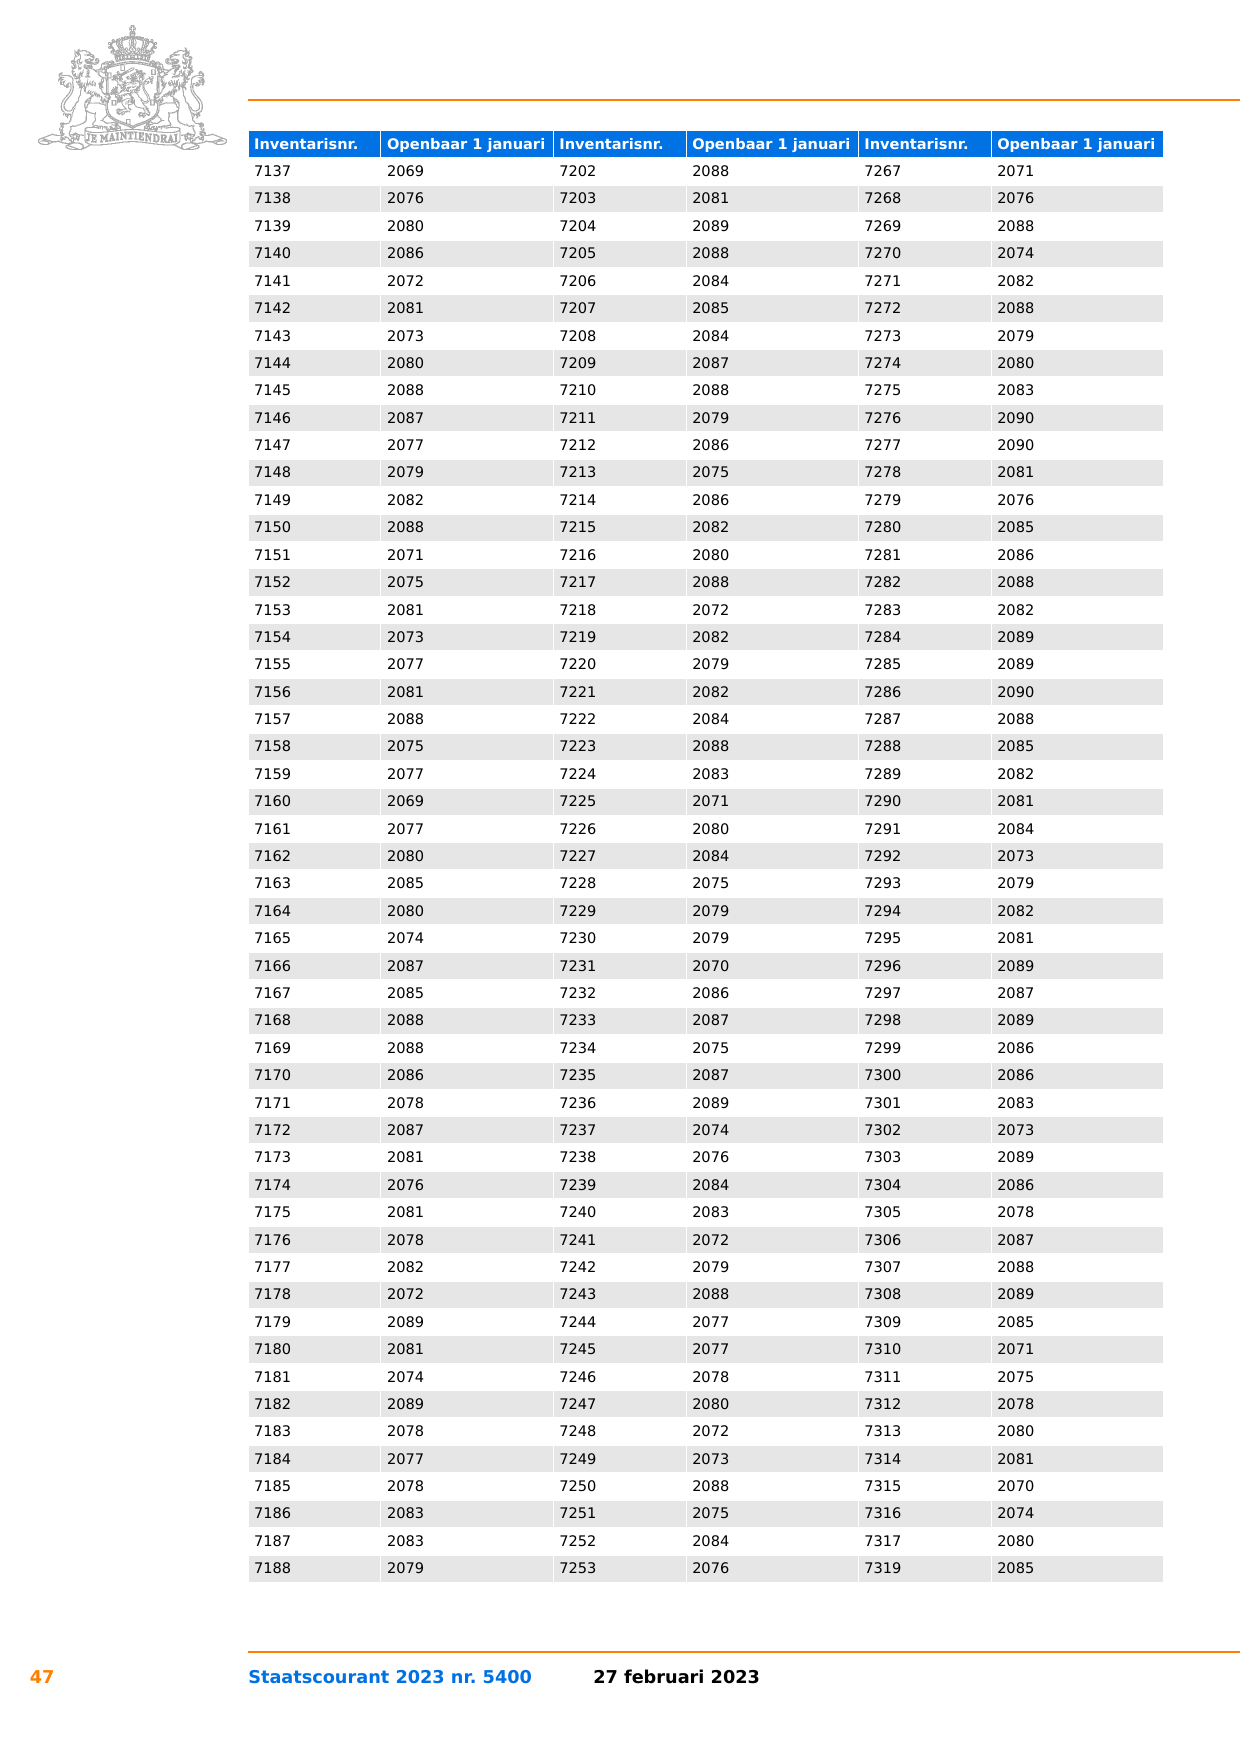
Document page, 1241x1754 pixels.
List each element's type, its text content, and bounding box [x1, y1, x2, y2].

table_cell 2081 [381, 1199, 553, 1226]
table_cell 7150 [249, 515, 380, 541]
table_cell 2074 [687, 1117, 858, 1143]
table_cell 2077 [381, 816, 553, 842]
table_cell 7152 [249, 569, 380, 596]
table_cell 2080 [687, 816, 858, 842]
table_cell 2086 [687, 432, 858, 459]
table_cell 2075 [687, 1501, 858, 1527]
table_cell 7140 [249, 241, 380, 267]
table_cell 7219 [554, 624, 686, 650]
table_cell 2087 [381, 405, 553, 431]
table_cell 7290 [859, 789, 991, 815]
table_cell 2073 [992, 843, 1163, 869]
table_cell 7146 [249, 405, 380, 431]
table_cell 2089 [381, 1391, 553, 1417]
table_cell 7222 [554, 706, 686, 733]
table_cell 7298 [859, 1008, 991, 1034]
table_cell 2082 [381, 487, 553, 513]
table_cell 2071 [992, 1336, 1163, 1363]
table_cell 7234 [554, 1035, 686, 1061]
table_cell 7179 [249, 1309, 380, 1335]
table_cell 7299 [859, 1035, 991, 1061]
table_cell 7184 [249, 1446, 380, 1472]
table_cell 7141 [249, 268, 380, 294]
table_cell 7163 [249, 871, 380, 897]
table_cell 2080 [381, 350, 553, 376]
table_cell 7203 [554, 186, 686, 212]
table_header Openbaar 1 januari [992, 131, 1163, 157]
table_cell 7183 [249, 1419, 380, 1445]
table_cell 7160 [249, 789, 380, 815]
table_cell 7216 [554, 542, 686, 568]
table_cell 7221 [554, 679, 686, 705]
table_cell 7311 [859, 1364, 991, 1390]
table_cell 7144 [249, 350, 380, 376]
table_cell 2072 [687, 1227, 858, 1253]
table_cell 2080 [687, 542, 858, 568]
table_header Inventarisnr. [249, 131, 380, 157]
picture [38, 25, 227, 150]
table_cell 2073 [687, 1446, 858, 1472]
table_cell 7207 [554, 295, 686, 322]
table_cell 2086 [992, 542, 1163, 568]
table_cell 2088 [687, 569, 858, 596]
table_cell 2084 [992, 816, 1163, 842]
table_cell 7281 [859, 542, 991, 568]
table_cell 2080 [992, 350, 1163, 376]
table_cell 2076 [381, 186, 553, 212]
table_cell 2088 [687, 158, 858, 185]
table_cell 2075 [687, 1035, 858, 1061]
table_cell 7313 [859, 1419, 991, 1445]
table_cell 7244 [554, 1309, 686, 1335]
table_cell 7294 [859, 898, 991, 924]
table_cell 2071 [381, 542, 553, 568]
table_cell 7249 [554, 1446, 686, 1472]
table_cell 7212 [554, 432, 686, 459]
table_cell 7205 [554, 241, 686, 267]
table_cell 2088 [992, 1254, 1163, 1281]
table_cell 2081 [992, 925, 1163, 952]
table_cell 2079 [687, 925, 858, 952]
table_cell 7147 [249, 432, 380, 459]
table_cell 2088 [992, 706, 1163, 733]
table_cell 2072 [687, 597, 858, 623]
table_cell 2078 [687, 1364, 858, 1390]
table_cell 7139 [249, 213, 380, 239]
table_cell 2088 [687, 378, 858, 404]
table_cell 2089 [992, 651, 1163, 678]
table_header Openbaar 1 januari [687, 131, 858, 157]
table_cell 7175 [249, 1199, 380, 1226]
table_cell 2084 [687, 323, 858, 349]
table_cell 2090 [992, 405, 1163, 431]
table_cell 7279 [859, 487, 991, 513]
table_cell 2089 [992, 624, 1163, 650]
table_cell 2089 [381, 1309, 553, 1335]
table_cell 7247 [554, 1391, 686, 1417]
table_cell 2082 [687, 515, 858, 541]
table_cell 2075 [992, 1364, 1163, 1390]
table_cell 2088 [687, 241, 858, 267]
table_cell 2081 [992, 789, 1163, 815]
table_cell 2082 [992, 761, 1163, 787]
table_cell 7210 [554, 378, 686, 404]
table_cell 7229 [554, 898, 686, 924]
table_cell 7153 [249, 597, 380, 623]
table_cell 7227 [554, 843, 686, 869]
table_cell 2084 [687, 843, 858, 869]
table_cell 7292 [859, 843, 991, 869]
table_cell 7312 [859, 1391, 991, 1417]
table_cell 7215 [554, 515, 686, 541]
table_cell 2089 [687, 213, 858, 239]
table_cell 7286 [859, 679, 991, 705]
table_cell 7228 [554, 871, 686, 897]
table_cell 2085 [381, 980, 553, 1007]
table_cell 7169 [249, 1035, 380, 1061]
table_header Openbaar 1 januari [381, 131, 553, 157]
table_cell 2079 [992, 323, 1163, 349]
table_cell 7275 [859, 378, 991, 404]
table_cell 7233 [554, 1008, 686, 1034]
table_header Inventarisnr. [859, 131, 991, 157]
table_cell 7218 [554, 597, 686, 623]
table_cell 7223 [554, 734, 686, 760]
table_cell 7310 [859, 1336, 991, 1363]
table_cell 2078 [381, 1090, 553, 1116]
table_cell 7165 [249, 925, 380, 952]
table_cell 2073 [381, 624, 553, 650]
table_header Inventarisnr. [554, 131, 686, 157]
table_cell 7273 [859, 323, 991, 349]
table_cell 7145 [249, 378, 380, 404]
table_cell 2085 [687, 295, 858, 322]
table_cell 7245 [554, 1336, 686, 1363]
table_cell 2069 [381, 158, 553, 185]
table_cell 2086 [381, 1063, 553, 1089]
table_cell 2075 [381, 569, 553, 596]
table_cell 7217 [554, 569, 686, 596]
table_cell 2083 [381, 1501, 553, 1527]
table_cell 2082 [687, 624, 858, 650]
table_cell 2086 [992, 1035, 1163, 1061]
table_cell 2082 [687, 679, 858, 705]
table_cell 2084 [687, 1528, 858, 1554]
table_cell 2076 [992, 186, 1163, 212]
table_cell 2077 [687, 1309, 858, 1335]
table_cell 2075 [687, 871, 858, 897]
table_cell 7319 [859, 1556, 991, 1582]
table_cell 2077 [381, 1446, 553, 1472]
table_cell 7241 [554, 1227, 686, 1253]
table_cell 7176 [249, 1227, 380, 1253]
table_cell 7185 [249, 1473, 380, 1500]
table_cell 2083 [381, 1528, 553, 1554]
table_cell 7180 [249, 1336, 380, 1363]
table_cell 7270 [859, 241, 991, 267]
table_cell 7220 [554, 651, 686, 678]
table_cell 2088 [687, 1473, 858, 1500]
table_cell 7287 [859, 706, 991, 733]
table_cell 2084 [687, 268, 858, 294]
table_cell 2078 [992, 1199, 1163, 1226]
table_cell 2084 [687, 706, 858, 733]
table_cell 2090 [992, 679, 1163, 705]
table_cell 2077 [381, 432, 553, 459]
table_cell 2086 [992, 1172, 1163, 1198]
table_cell 7316 [859, 1501, 991, 1527]
table_cell 2076 [687, 1556, 858, 1582]
table_cell 7268 [859, 186, 991, 212]
table_cell 7157 [249, 706, 380, 733]
table_cell 7314 [859, 1446, 991, 1472]
table_cell 2087 [381, 1117, 553, 1143]
table_cell 7317 [859, 1528, 991, 1554]
table_cell 7178 [249, 1282, 380, 1308]
table_cell 7137 [249, 158, 380, 185]
table_cell 2088 [687, 1282, 858, 1308]
table_cell 7306 [859, 1227, 991, 1253]
table_cell 2079 [687, 898, 858, 924]
table_cell 2075 [381, 734, 553, 760]
table_cell 7301 [859, 1090, 991, 1116]
table_cell 7315 [859, 1473, 991, 1500]
table_cell 2080 [992, 1528, 1163, 1554]
table_cell 7186 [249, 1501, 380, 1527]
table_cell 7142 [249, 295, 380, 322]
table_cell 7285 [859, 651, 991, 678]
table_cell 2083 [687, 1199, 858, 1226]
table_cell 7138 [249, 186, 380, 212]
table_cell 2077 [687, 1336, 858, 1363]
table_cell 2074 [381, 1364, 553, 1390]
table_cell 7252 [554, 1528, 686, 1554]
table_cell 2089 [992, 1008, 1163, 1034]
table_cell 7209 [554, 350, 686, 376]
table_cell 2071 [687, 789, 858, 815]
table_cell 2081 [381, 1336, 553, 1363]
table_cell 7250 [554, 1473, 686, 1500]
table_cell 2085 [992, 1309, 1163, 1335]
table_cell 2087 [687, 1008, 858, 1034]
table_cell 7164 [249, 898, 380, 924]
table_cell 2088 [381, 378, 553, 404]
table_cell 2079 [381, 1556, 553, 1582]
table_cell 2074 [992, 241, 1163, 267]
table_cell 7168 [249, 1008, 380, 1034]
table_cell 7162 [249, 843, 380, 869]
table_cell 2082 [992, 268, 1163, 294]
table_cell 2090 [992, 432, 1163, 459]
table_cell 7246 [554, 1364, 686, 1390]
table_cell 2081 [381, 1145, 553, 1171]
table_cell 7251 [554, 1501, 686, 1527]
table_cell 7237 [554, 1117, 686, 1143]
table_cell 7300 [859, 1063, 991, 1089]
table_cell 2087 [992, 1227, 1163, 1253]
table_cell 2083 [992, 378, 1163, 404]
table_cell 7236 [554, 1090, 686, 1116]
table_cell 7296 [859, 953, 991, 979]
table_cell 7177 [249, 1254, 380, 1281]
table_cell 7272 [859, 295, 991, 322]
table_cell 2088 [992, 569, 1163, 596]
table_cell 2088 [687, 734, 858, 760]
table_cell 7211 [554, 405, 686, 431]
table_cell 2076 [992, 487, 1163, 513]
table_cell 7243 [554, 1282, 686, 1308]
table_cell 7204 [554, 213, 686, 239]
table_cell 2089 [687, 1090, 858, 1116]
table_cell 2069 [381, 789, 553, 815]
table_cell 7240 [554, 1199, 686, 1226]
table_cell 7295 [859, 925, 991, 952]
table_cell 2078 [381, 1419, 553, 1445]
table_cell 2081 [687, 186, 858, 212]
table_cell 7248 [554, 1419, 686, 1445]
table_cell 7182 [249, 1391, 380, 1417]
table_cell 7274 [859, 350, 991, 376]
table_cell 2084 [687, 1172, 858, 1198]
table_cell 7231 [554, 953, 686, 979]
table_cell 7291 [859, 816, 991, 842]
table_cell 2085 [992, 1556, 1163, 1582]
table_cell 7214 [554, 487, 686, 513]
table_cell 7156 [249, 679, 380, 705]
table_cell 2070 [687, 953, 858, 979]
table_cell 2088 [381, 1008, 553, 1034]
table_cell 2074 [381, 925, 553, 952]
table_cell 2080 [381, 843, 553, 869]
table_cell 7225 [554, 789, 686, 815]
table_cell 2086 [381, 241, 553, 267]
table_cell 7308 [859, 1282, 991, 1308]
table_cell 7309 [859, 1309, 991, 1335]
table_cell 2081 [381, 679, 553, 705]
table_cell 2086 [687, 487, 858, 513]
table_cell 2077 [381, 761, 553, 787]
table_cell 7143 [249, 323, 380, 349]
table_cell 7276 [859, 405, 991, 431]
table_cell 2076 [687, 1145, 858, 1171]
table_cell 2079 [992, 871, 1163, 897]
table_cell 2086 [992, 1063, 1163, 1089]
table_cell 7303 [859, 1145, 991, 1171]
table_cell 7173 [249, 1145, 380, 1171]
table_cell 7170 [249, 1063, 380, 1089]
table_cell 7302 [859, 1117, 991, 1143]
table_cell 2078 [992, 1391, 1163, 1417]
table_cell 2081 [992, 460, 1163, 486]
table_cell 2074 [992, 1501, 1163, 1527]
table_cell 7167 [249, 980, 380, 1007]
table_cell 2088 [381, 515, 553, 541]
table_cell 2080 [992, 1419, 1163, 1445]
table_cell 7174 [249, 1172, 380, 1198]
table_cell 2082 [992, 597, 1163, 623]
table_cell 7305 [859, 1199, 991, 1226]
table_cell 2073 [992, 1117, 1163, 1143]
table_cell 7289 [859, 761, 991, 787]
table_cell 7155 [249, 651, 380, 678]
table_cell 7148 [249, 460, 380, 486]
table_cell 7226 [554, 816, 686, 842]
table_cell 2088 [992, 213, 1163, 239]
table_cell 2089 [992, 1145, 1163, 1171]
table_cell 2080 [687, 1391, 858, 1417]
table_cell 7278 [859, 460, 991, 486]
table_cell 7284 [859, 624, 991, 650]
table_cell 7293 [859, 871, 991, 897]
table_cell 2086 [687, 980, 858, 1007]
table_cell 2087 [992, 980, 1163, 1007]
table_cell 7282 [859, 569, 991, 596]
table_cell 7171 [249, 1090, 380, 1116]
table_cell 2085 [381, 871, 553, 897]
table_cell 7283 [859, 597, 991, 623]
table_cell 7230 [554, 925, 686, 952]
table_cell 2080 [381, 213, 553, 239]
table_cell 7235 [554, 1063, 686, 1089]
table_cell 2083 [992, 1090, 1163, 1116]
table_cell 7239 [554, 1172, 686, 1198]
table_cell 7158 [249, 734, 380, 760]
table_cell 7166 [249, 953, 380, 979]
table_cell 7271 [859, 268, 991, 294]
table_cell 2089 [992, 953, 1163, 979]
table_cell 2070 [992, 1473, 1163, 1500]
table_cell 7188 [249, 1556, 380, 1582]
table_cell 2088 [992, 295, 1163, 322]
table_cell 7267 [859, 158, 991, 185]
table_cell 7277 [859, 432, 991, 459]
table_cell 7280 [859, 515, 991, 541]
table_cell 2072 [381, 268, 553, 294]
table_cell 7208 [554, 323, 686, 349]
table_cell 2088 [381, 1035, 553, 1061]
table_cell 2087 [687, 350, 858, 376]
table_cell 2081 [381, 597, 553, 623]
table_cell 7172 [249, 1117, 380, 1143]
table_cell 2082 [992, 898, 1163, 924]
table_cell 2088 [381, 706, 553, 733]
table_cell 7307 [859, 1254, 991, 1281]
table_cell 7161 [249, 816, 380, 842]
table_cell 7187 [249, 1528, 380, 1554]
table_cell 2078 [381, 1473, 553, 1500]
table_cell 2077 [381, 651, 553, 678]
table_cell 7224 [554, 761, 686, 787]
table_cell 7213 [554, 460, 686, 486]
table_cell 7159 [249, 761, 380, 787]
table_cell 2075 [687, 460, 858, 486]
table_cell 7288 [859, 734, 991, 760]
table_cell 2083 [687, 761, 858, 787]
table_cell 7151 [249, 542, 380, 568]
table_cell 7232 [554, 980, 686, 1007]
table_cell 2079 [687, 405, 858, 431]
table_cell 2082 [381, 1254, 553, 1281]
table_cell 2081 [381, 295, 553, 322]
table_cell 2089 [992, 1282, 1163, 1308]
table_cell 7297 [859, 980, 991, 1007]
table_cell 2087 [687, 1063, 858, 1089]
table_cell 7304 [859, 1172, 991, 1198]
table_cell 2085 [992, 734, 1163, 760]
table_cell 7202 [554, 158, 686, 185]
table_cell 7242 [554, 1254, 686, 1281]
table_cell 2079 [687, 1254, 858, 1281]
table_cell 7238 [554, 1145, 686, 1171]
table_cell 2073 [381, 323, 553, 349]
table_cell 2076 [381, 1172, 553, 1198]
table_cell 2085 [992, 515, 1163, 541]
table_cell 7253 [554, 1556, 686, 1582]
table_cell 7154 [249, 624, 380, 650]
table_cell 7206 [554, 268, 686, 294]
table_cell 7149 [249, 487, 380, 513]
table_cell 2071 [992, 158, 1163, 185]
table_cell 2072 [381, 1282, 553, 1308]
table_cell 2079 [381, 460, 553, 486]
table_cell 2078 [381, 1227, 553, 1253]
table_cell 2072 [687, 1419, 858, 1445]
table_cell 2080 [381, 898, 553, 924]
table_cell 7181 [249, 1364, 380, 1390]
table_cell 2081 [992, 1446, 1163, 1472]
table_cell 2079 [687, 651, 858, 678]
table_cell 2087 [381, 953, 553, 979]
table_cell 7269 [859, 213, 991, 239]
